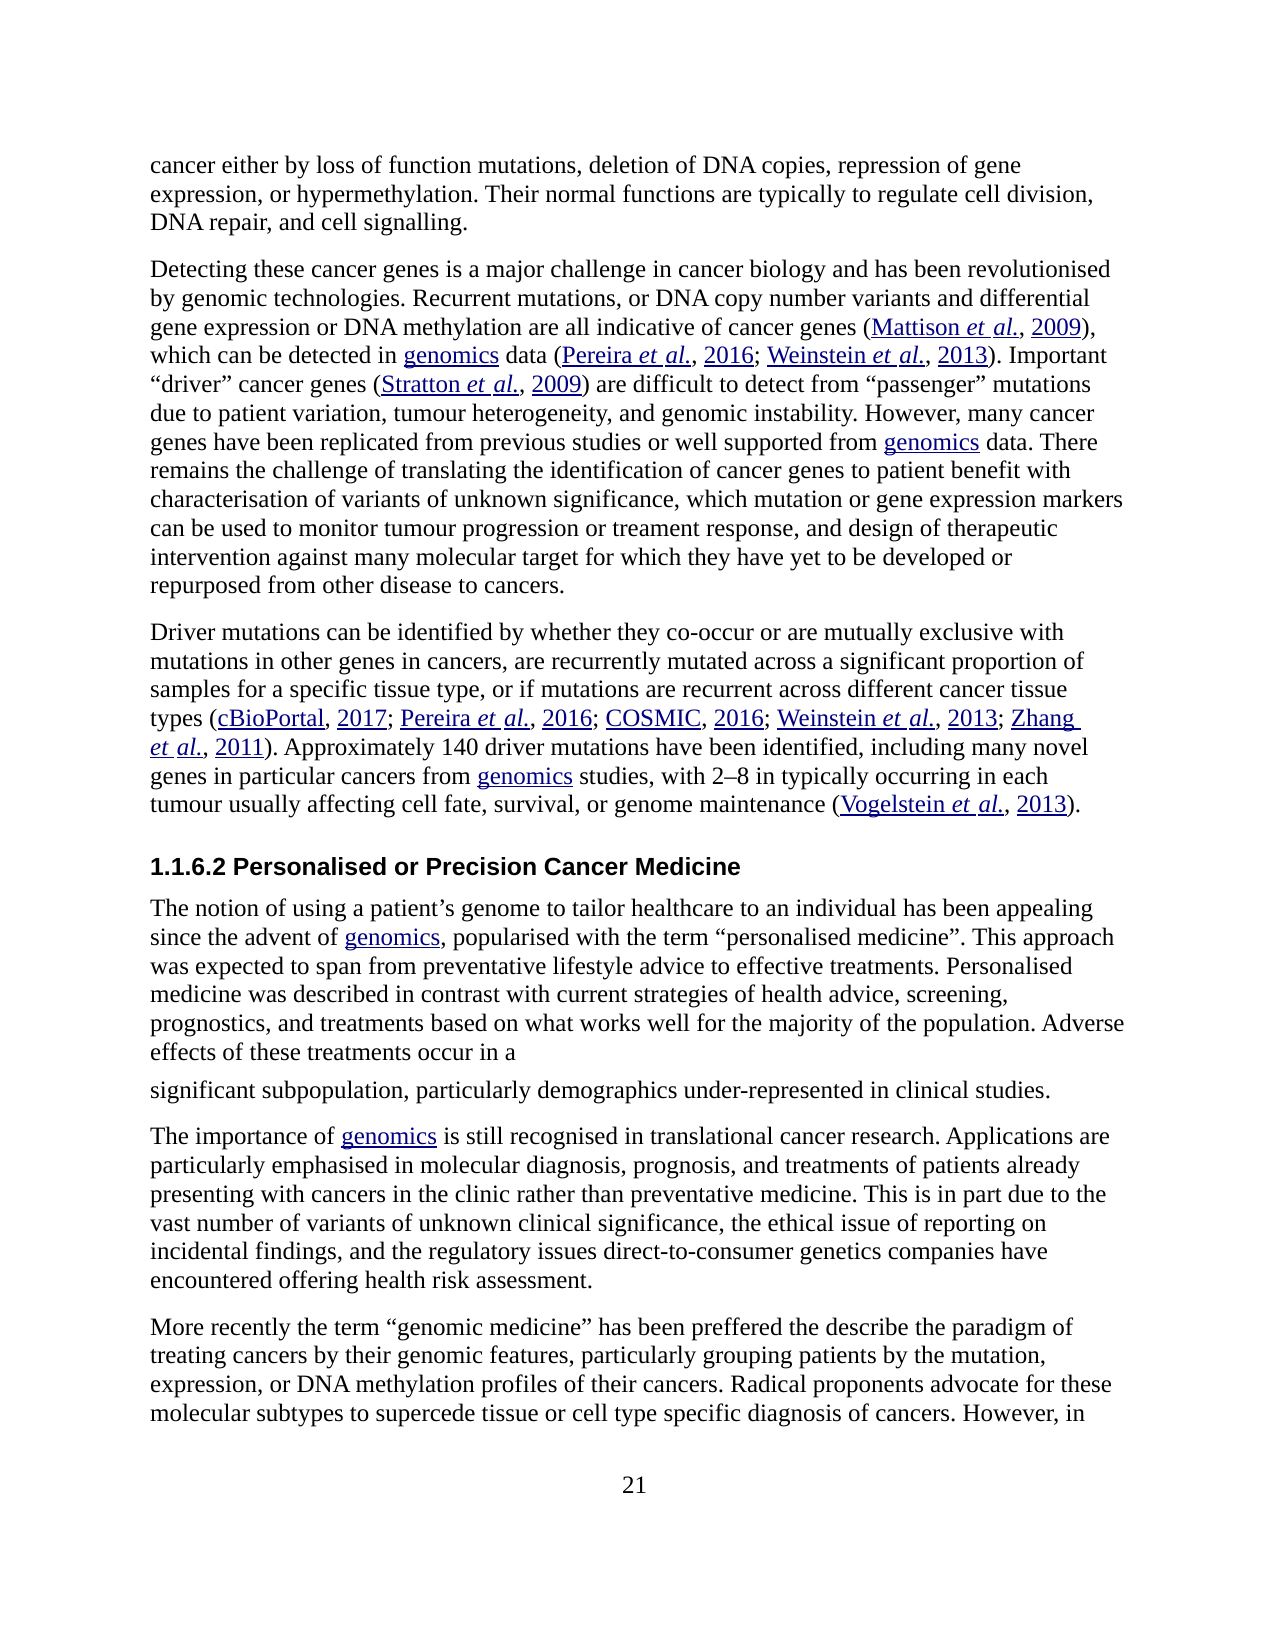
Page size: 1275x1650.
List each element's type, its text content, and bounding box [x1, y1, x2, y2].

text Detecting these cancer genes is a major challenge in cancer biology and has been revolutionised by genomic technologies. Recurrent mutations, or DNA copy number variants and differential gene expression or DNA methylation are all indicative of cancer genes (Mattison et al., 2009), which can be detected in genomics data (Pereira et al., 2016; Weinstein et al., 2013). Important “driver” cancer genes (Stratton et al., 2009) are difficult to detect from “passenger” mutations due to patient variation, tumour heterogeneity, and genomic instability. However, many cancer genes have been replicated from previous studies or well supported from genomics data. There remains the challenge of translating the identification of cancer genes to patient benefit with characterisation of variants of unknown significance, which mutation or gene expression markers can be used to monitor tumour progression or treament response, and design of therapeutic intervention against many molecular target for which they have yet to be developed or repurposed from other disease to cancers. [150, 254, 1125, 599]
text The notion of using a patient’s genome to tailor healthcare to an individual has been appealing since the advent of genomics, popularised with the term “personalised medicine”. This approach was expected to span from preventative lifestyle advice to effective treatments. Personalised medicine was described in contrast with current strategies of health advice, screening, prognostics, and treatments based on what works well for the majority of the population. Adverse effects of these treatments occur in a [150, 893, 1125, 1066]
text The importance of genomics is still recognised in translational cancer research. Applications are particularly emphasised in molecular diagnosis, prognosis, and treatments of patients already presenting with cancers in the clinic rather than preventative medicine. This is in part due to the vast number of variants of unknown clinical significance, the ethical issue of reporting on incidental findings, and the regulatory issues direct-to-consumer genetics companies have encountered offering health risk assessment. [150, 1121, 1125, 1294]
text significant subpopulation, particularly demographics under-represented in clinical studies. [150, 1075, 1125, 1103]
text Driver mutations can be identified by whether they co-occur or are mutually exclusive with mutations in other genes in cancers, are recurrently mutated across a significant proportion of samples for a specific tissue type, or if mutations are recurrent across different cancer tissue types (cBioPortal, 2017; Pereira et al., 2016; COSMIC, 2016; Weinstein et al., 2013; Zhang et al., 2011). Approximately 140 driver mutations have been identified, including many novel genes in particular cancers from genomics studies, with 2–8 in typically occurring in each tumour usually affecting cell fate, survival, or genome maintenance (Vogelstein et al., 2013). [150, 617, 1125, 818]
text cancer either by loss of function mutations, deletion of DNA copies, repression of gene expression, or hypermethylation. Their normal functions are typically to regulate cell division, DNA repair, and cell signalling. [150, 150, 1125, 236]
text More recently the term “genomic medicine” has been preffered the describe the paradigm of treating cancers by their genomic features, particularly grouping patients by the mutation, expression, or DNA methylation profiles of their cancers. Radical proponents advocate for these molecular subtypes to supercede tissue or cell type specific diagnosis of cancers. However, in [150, 1312, 1125, 1427]
subtitle 1.1.6.2 Personalised or Precision Cancer Medicine [150, 852, 1125, 881]
